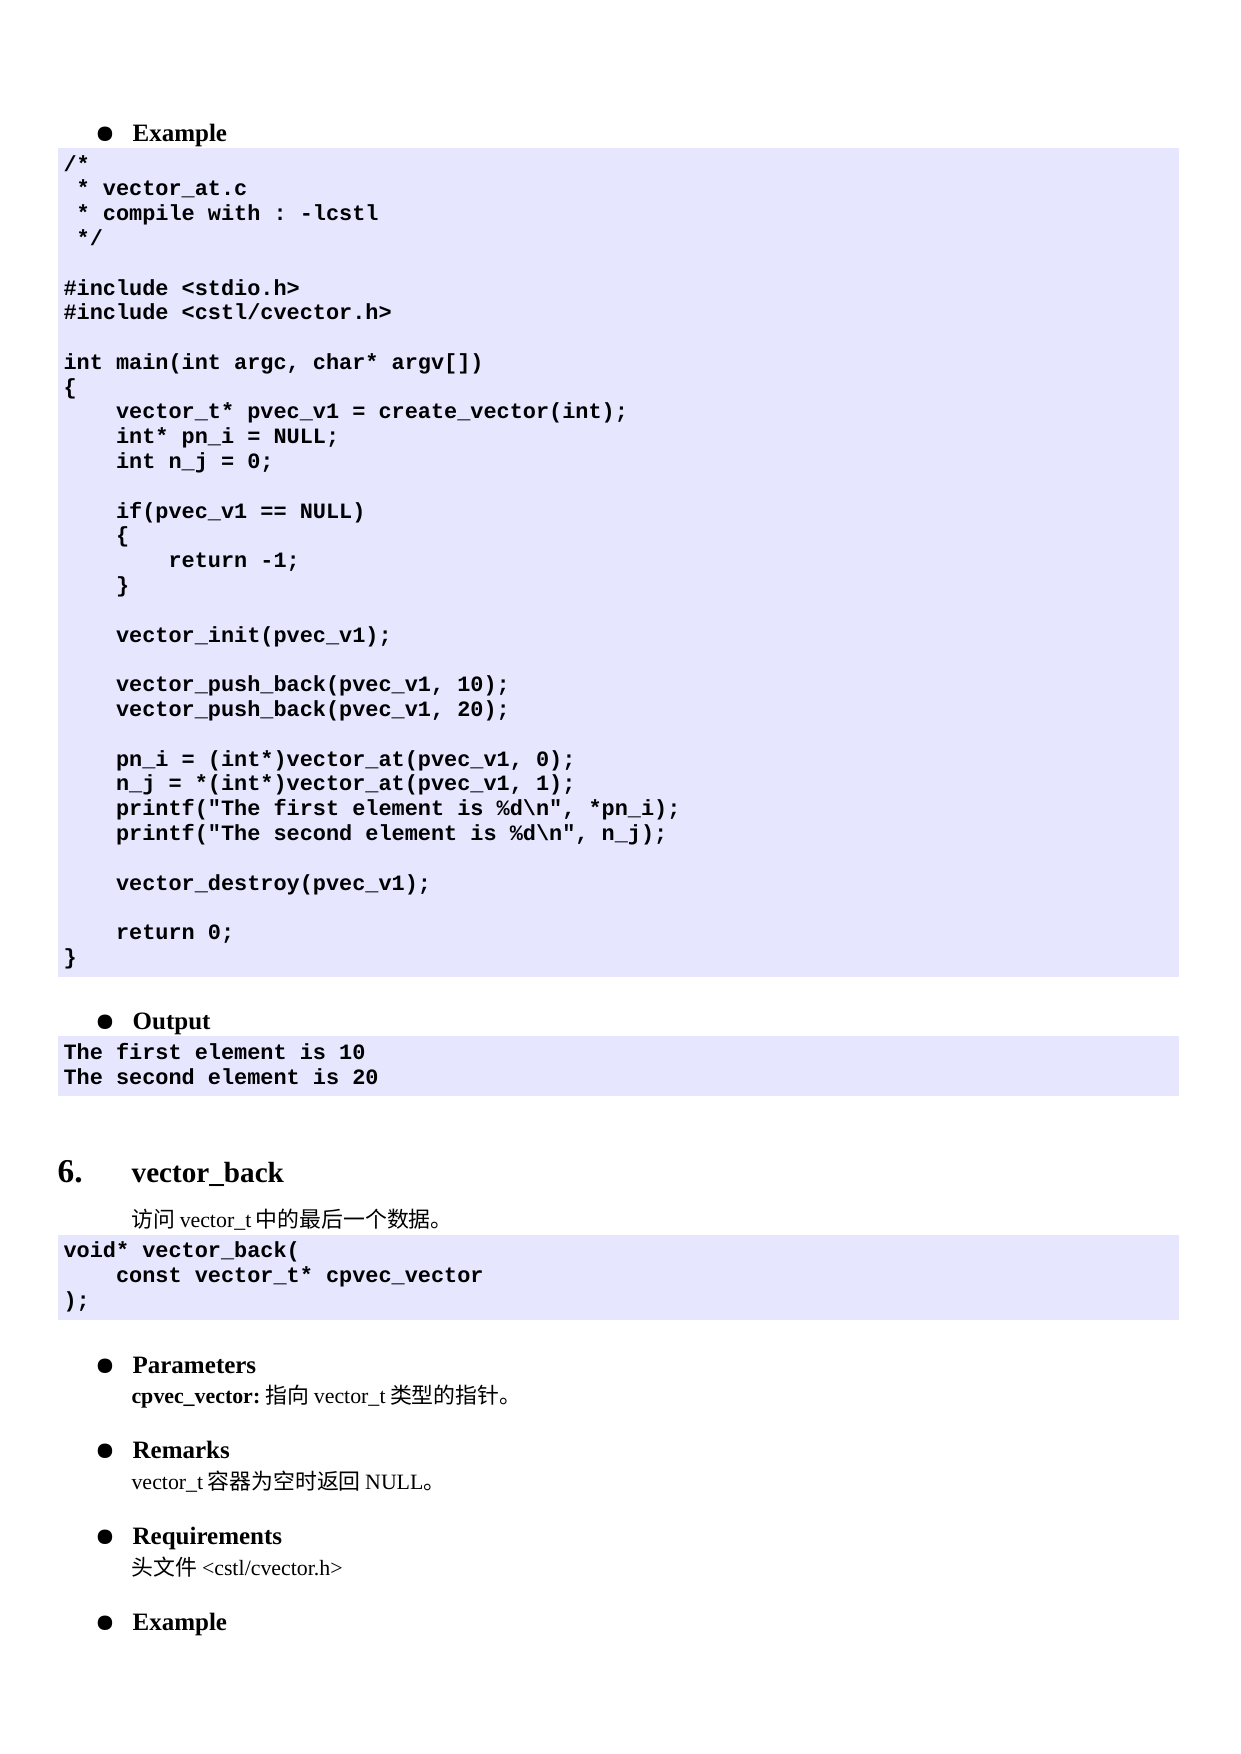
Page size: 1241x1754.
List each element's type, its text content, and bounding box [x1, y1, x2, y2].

text vector_t容器为空时返回NULL。 [57, 1464, 1179, 1496]
list Output [95, 1006, 1179, 1035]
table_header /* * vector_at.c * compile with : -lcstl */ #include <stdio.h> #include <cstl/cvector.h> int main(int argc, char* argv[]) { vector_t* pvec_v1 = create_vector(int); int* pn_i = NULL; int n_j = 0; if(pvec_v1 == NULL) { return -1; } vector_init(pvec_v1); vector_push_back(pvec_v1, 10); vector_push_back(pvec_v1, 20); pn_i = (int*)vector_at(pvec_v1, 0); n_j = *(int*)vector_at(pvec_v1, 1); printf("The first element is %d\n", *pn_i); printf("The second element is %d\n", n_j); vector_destroy(pvec_v1); return 0; } [58, 148, 1179, 977]
table_header The first element is 10 The second element is 20 [58, 1036, 1179, 1096]
list Example [95, 118, 1179, 147]
list Example [95, 1607, 1179, 1635]
text 头文件 <cstl/cvector.h> [57, 1550, 1179, 1581]
subtitle vector_back [57, 1151, 1179, 1189]
text cpvec_vector: 指向vector_t类型的指针。 [57, 1378, 1179, 1410]
list Parameters [95, 1350, 1179, 1378]
list Requirements [95, 1521, 1179, 1550]
text 访问vector_t中的最后一个数据。 [57, 1202, 1179, 1234]
table_header void* vector_back( const vector_t* cpvec_vector ); [58, 1235, 1179, 1320]
list Remarks [95, 1435, 1179, 1464]
